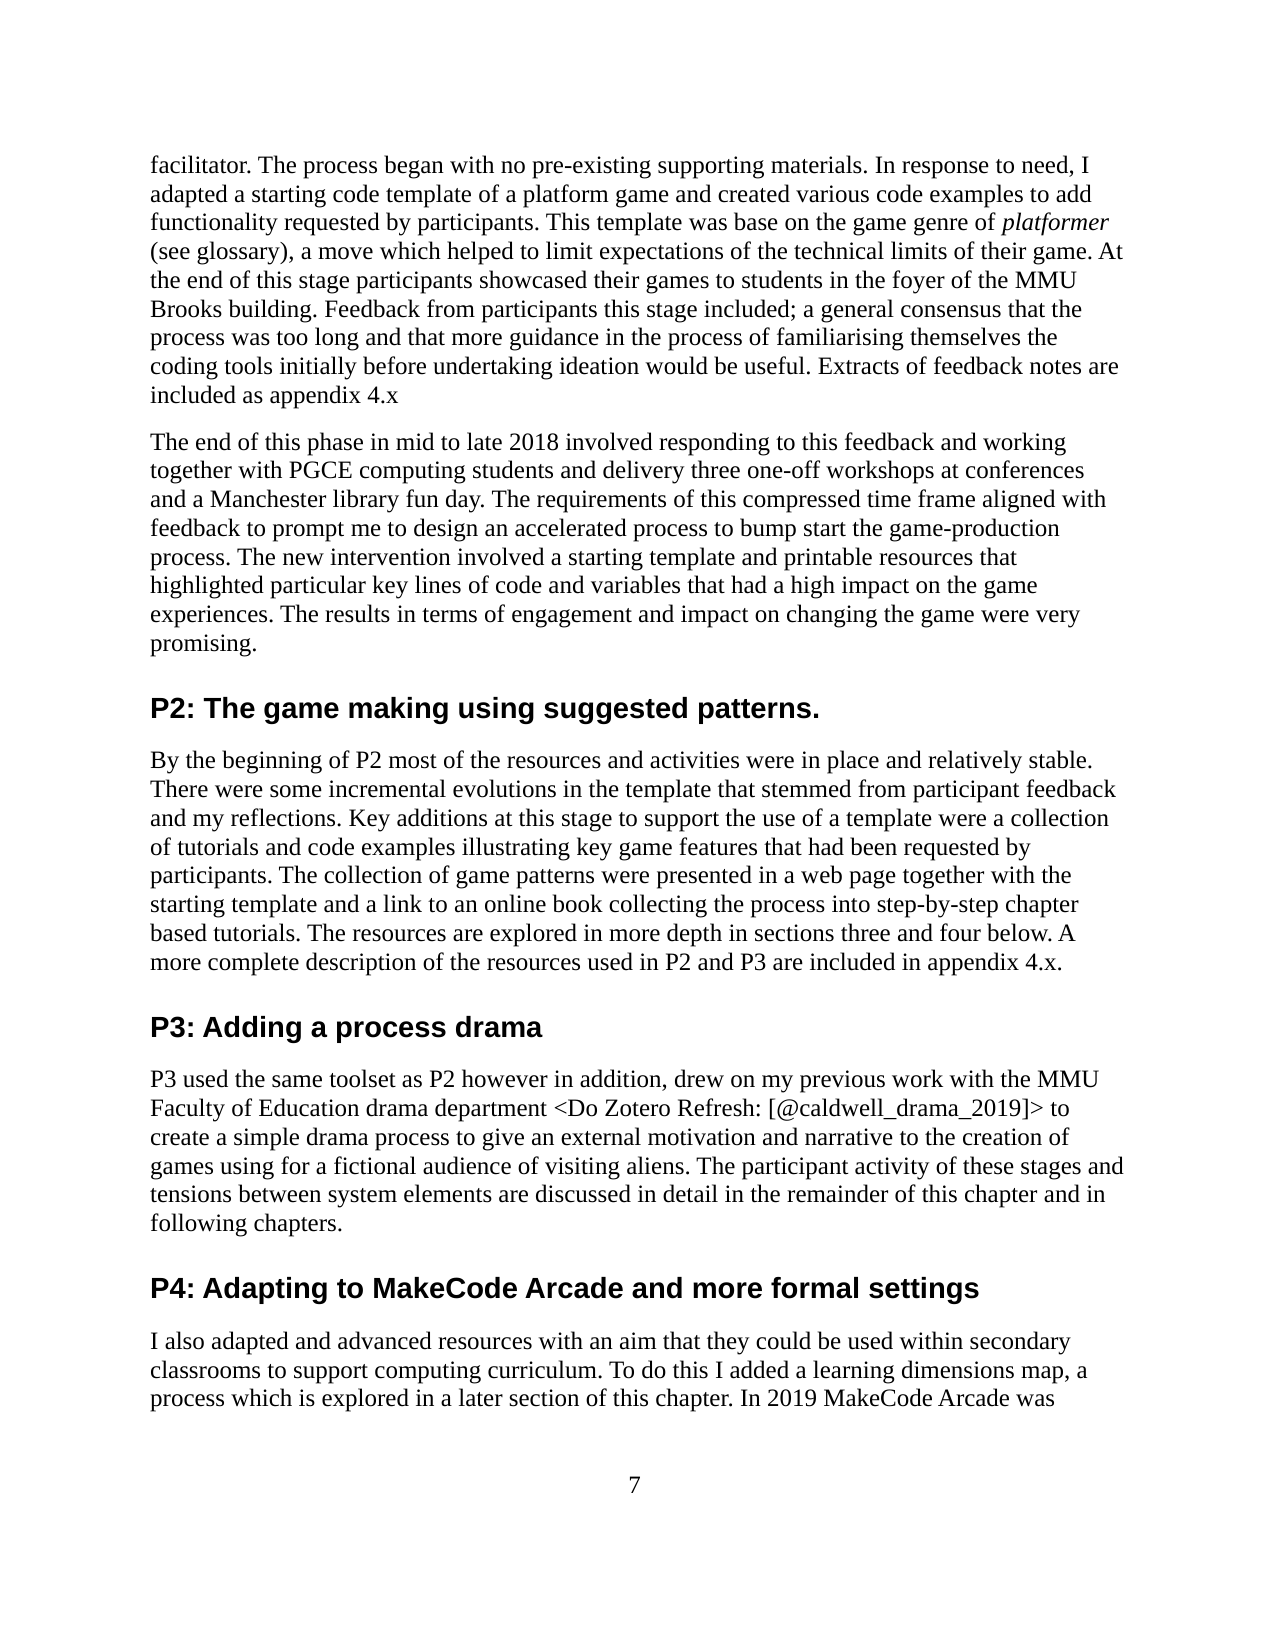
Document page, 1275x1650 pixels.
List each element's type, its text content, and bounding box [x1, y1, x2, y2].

text By the beginning of P2 most of the resources and activities were in place and relatively stable. There were some incremental evolutions in the template that stemmed from participant feedback and my reflections. Key additions at this stage to support the use of a template were a collection of tutorials and code examples illustrating key game features that had been requested by participants. The collection of game patterns were presented in a web page together with the starting template and a link to an online book collecting the process into step-by-step chapter based tutorials. The resources are explored in more depth in sections three and four below. A more complete description of the resources used in P2 and P3 are included in appendix 4.x. [150, 746, 1125, 976]
text facilitator. The process began with no pre-existing supporting materials. In response to need, I adapted a starting code template of a platform game and created various code examples to add functionality requested by participants. This template was base on the game genre of platformer (see glossary), a move which helped to limit expectations of the technical limits of their game. At the end of this stage participants showcased their games to students in the foyer of the MMU Brooks building. Feedback from participants this stage included; a general consensus that the process was too long and that more guidance in the process of familiarising themselves the coding tools initially before undertaking ideation would be useful. Extracts of feedback notes are included as appendix 4.x [150, 150, 1125, 409]
text P3 used the same toolset as P2 however in addition, drew on my previous work with the MMU Faculty of Education drama department <Do Zotero Refresh: [@caldwell_drama_2019]> to create a simple drama process to give an external motivation and narrative to the creation of games using for a fictional audience of visiting aliens. The participant activity of these stages and tensions between system elements are discussed in detail in the remainder of this chapter and in following chapters. [150, 1064, 1125, 1237]
subtitle P4: Adapting to MakeCode Arcade and more formal settings [150, 1271, 1125, 1304]
text I also adapted and advanced resources with an aim that they could be used within secondary classrooms to support computing curriculum. To do this I added a learning dimensions map, a process which is explored in a later section of this chapter. In 2019 MakeCode Arcade was [150, 1326, 1125, 1412]
text The end of this phase in mid to late 2018 involved responding to this feedback and working together with PGCE computing students and delivery three one-off workshops at conferences and a Manchester library fun day. The requirements of this compressed time frame aligned with feedback to prompt me to design an accelerated process to bump start the game-production process. The new intervention involved a starting template and printable resources that highlighted particular key lines of code and variables that had a high impact on the game experiences. The results in terms of engagement and impact on changing the game were very promising. [150, 427, 1125, 657]
subtitle P2: The game making using suggested patterns. [150, 691, 1125, 724]
subtitle P3: Adding a process drama [150, 1009, 1125, 1043]
